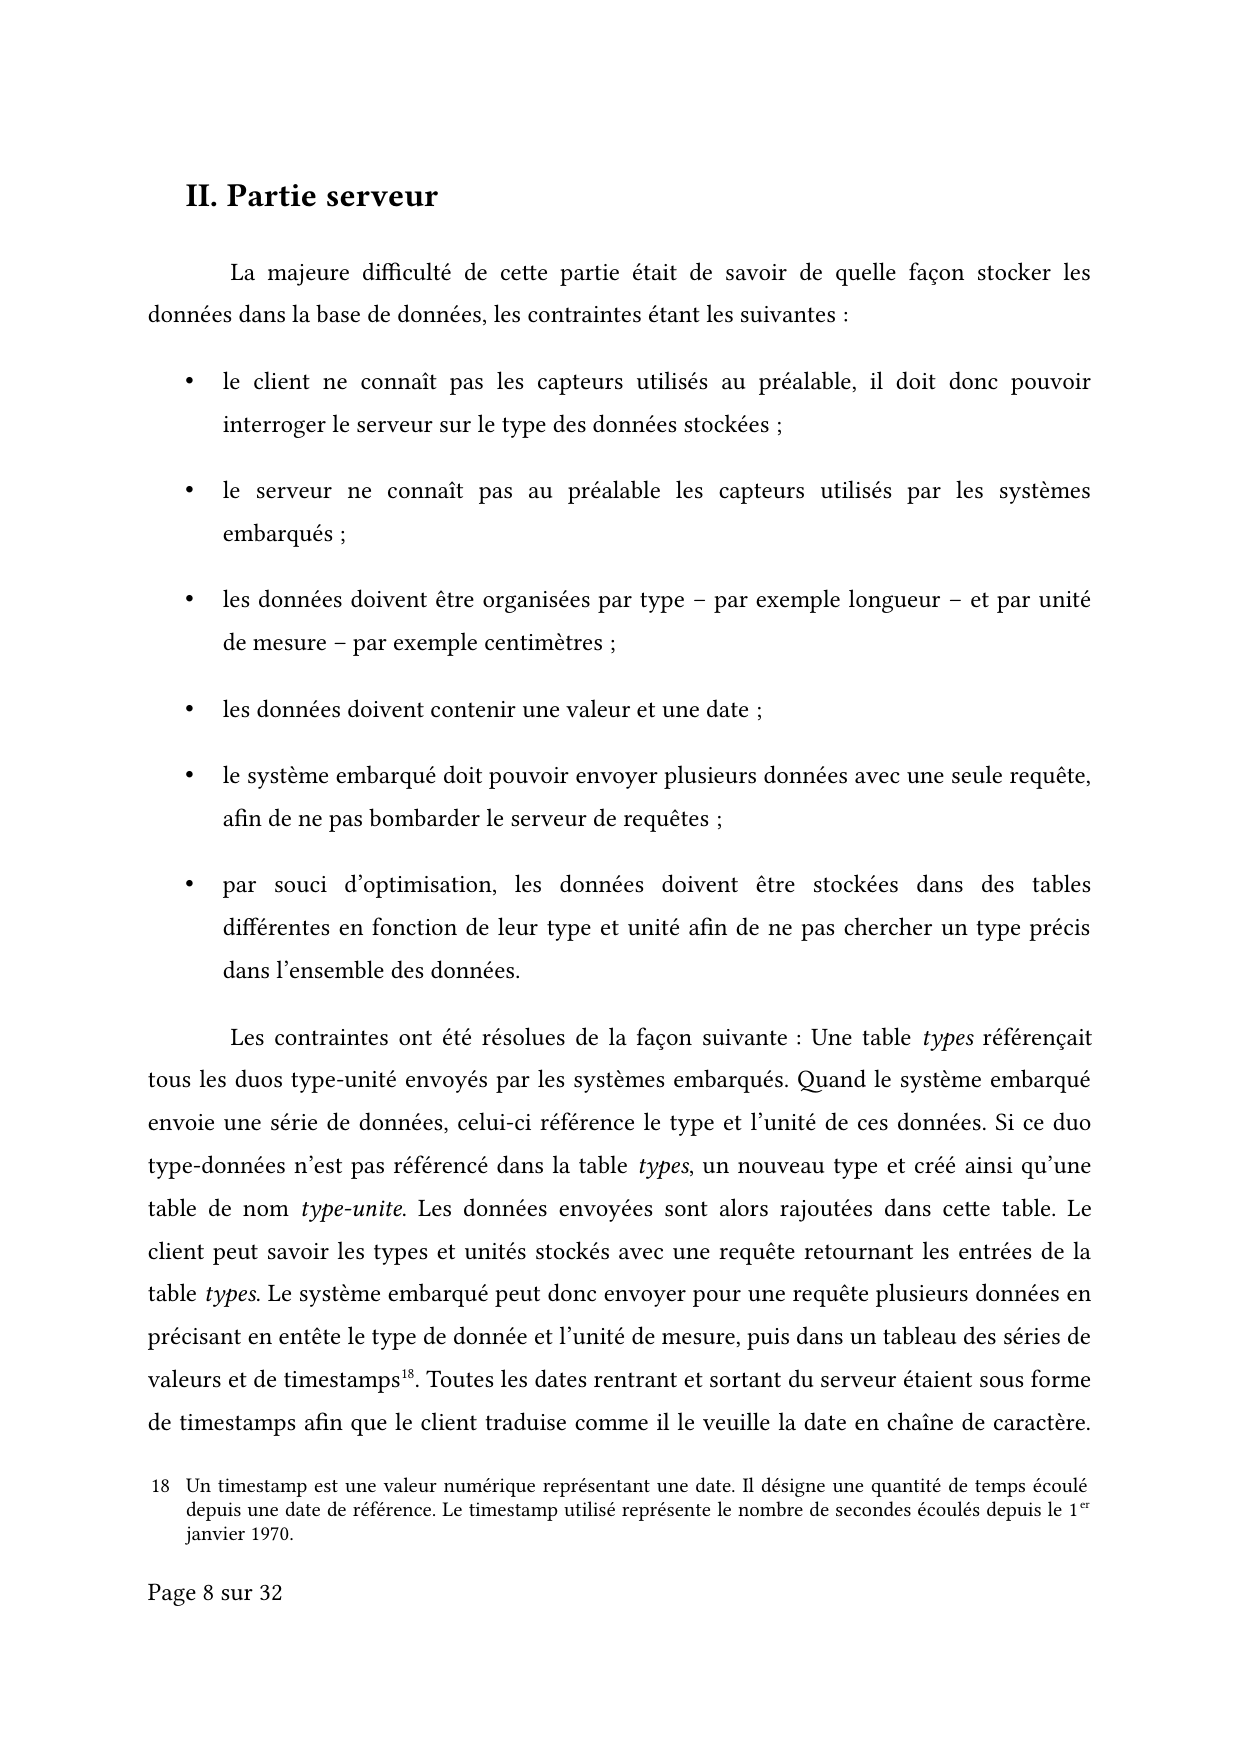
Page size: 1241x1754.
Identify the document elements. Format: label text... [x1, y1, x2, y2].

list par souci d’optimisation, les données doivent être stockées dans des tables différentes en fonction de leur type et unité afin de ne pas chercher un type précis dans l’ensemble des données. [185, 871, 1093, 985]
list les données doivent contenir une valeur et une date ; [185, 695, 1093, 723]
text Un timestamp est une valeur numérique représentant une date. Il désigne une quantité de temps écoulé depuis une date de référence. Le timestamp utilisé représente le nombre de secondes écoulés depuis le 1er janvier 1970. [148, 1471, 1093, 1548]
list le client ne connaît pas les capteurs utilisés au préalable, il doit donc pouvoir interroger le serveur sur le type des données stockées ; [185, 367, 1093, 438]
list le serveur ne connaît pas au préalable les capteurs utilisés par les systèmes embarqués ; [185, 476, 1093, 548]
list le système embarqué doit pouvoir envoyer plusieurs données avec une seule requête, afin de ne pas bombarder le serveur de requêtes ; [185, 761, 1093, 833]
list les données doivent être organisées par type – par exemple longueur – et par unité de mesure – par exemple centimètres ; [185, 586, 1093, 657]
text La majeure difficulté de cette partie était de savoir de quelle façon stocker les données dans la base de données, les contraintes étant les suivantes : [148, 258, 1093, 329]
text Les contraintes ont été résolues de la façon suivante : Une table types référençait tous les duos type-unité envoyés par les systèmes embarqués. Quand le système embarqué envoie une série de données, celui-ci référence le type et l’unité de ces données. Si ce duo type-données n’est pas référencé dans la table types, un nouveau type et créé ainsi qu’une table de nom type-unite. Les données envoyées sont alors rajoutées dans cette table. Le client peut savoir les types et unités stockés avec une requête retournant les entrées de la table types. Le système embarqué peut donc envoyer pour une requête plusieurs données en précisant en entête le type de donnée et l’unité de mesure, puis dans un tableau des séries de valeurs et de timestamps. Toutes les dates rentrant et sortant du serveur étaient sous forme de timestamps afin que le client traduise comme il le veuille la date en chaîne de caractère. [148, 1023, 1093, 1436]
subtitle Partie serveur [177, 177, 1093, 215]
